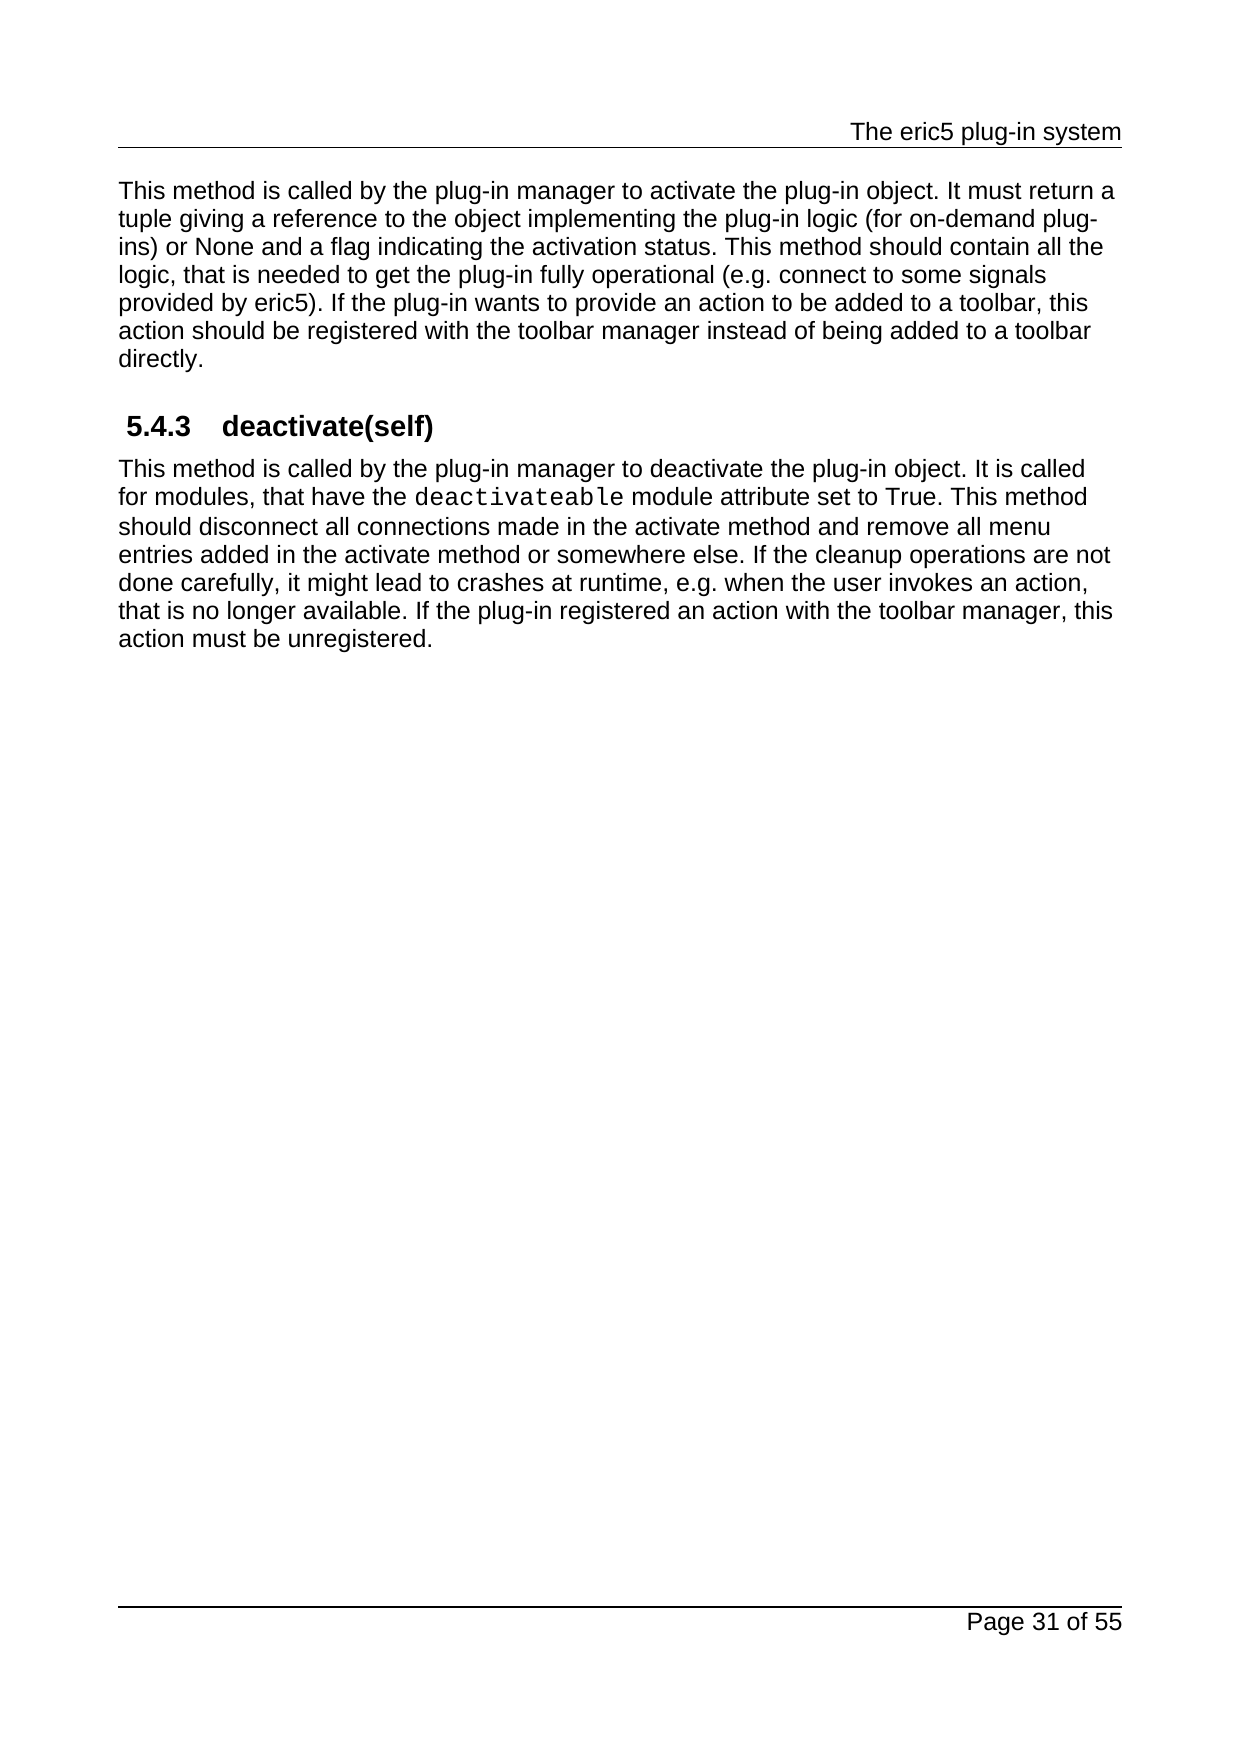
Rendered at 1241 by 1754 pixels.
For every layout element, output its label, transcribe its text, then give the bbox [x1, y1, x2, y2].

subtitle deactivate(self) [118, 410, 1122, 443]
text This method is called by the plug-in manager to activate the plug-in object. It must return a tuple giving a reference to the object implementing the plug-in logic (for on-demand plug-ins) or None and a flag indicating the activation status. This method should contain all the logic, that is needed to get the plug-in fully operational (e.g. connect to some signals provided by eric5). If the plug-in wants to provide an action to be added to a toolbar, this action should be registered with the toolbar manager instead of being added to a toolbar directly. [118, 177, 1122, 372]
text This method is called by the plug-in manager to deactivate the plug-in object. It is called for modules, that have the deactivateable module attribute set to True. This method should disconnect all connections made in the activate method and remove all menu entries added in the activate method or somewhere else. If the cleanup operations are not done carefully, it might lead to crashes at runtime, e.g. when the user invokes an action, that is no longer available. If the plug-in registered an action with the toolbar manager, this action must be unregistered. [118, 455, 1122, 653]
